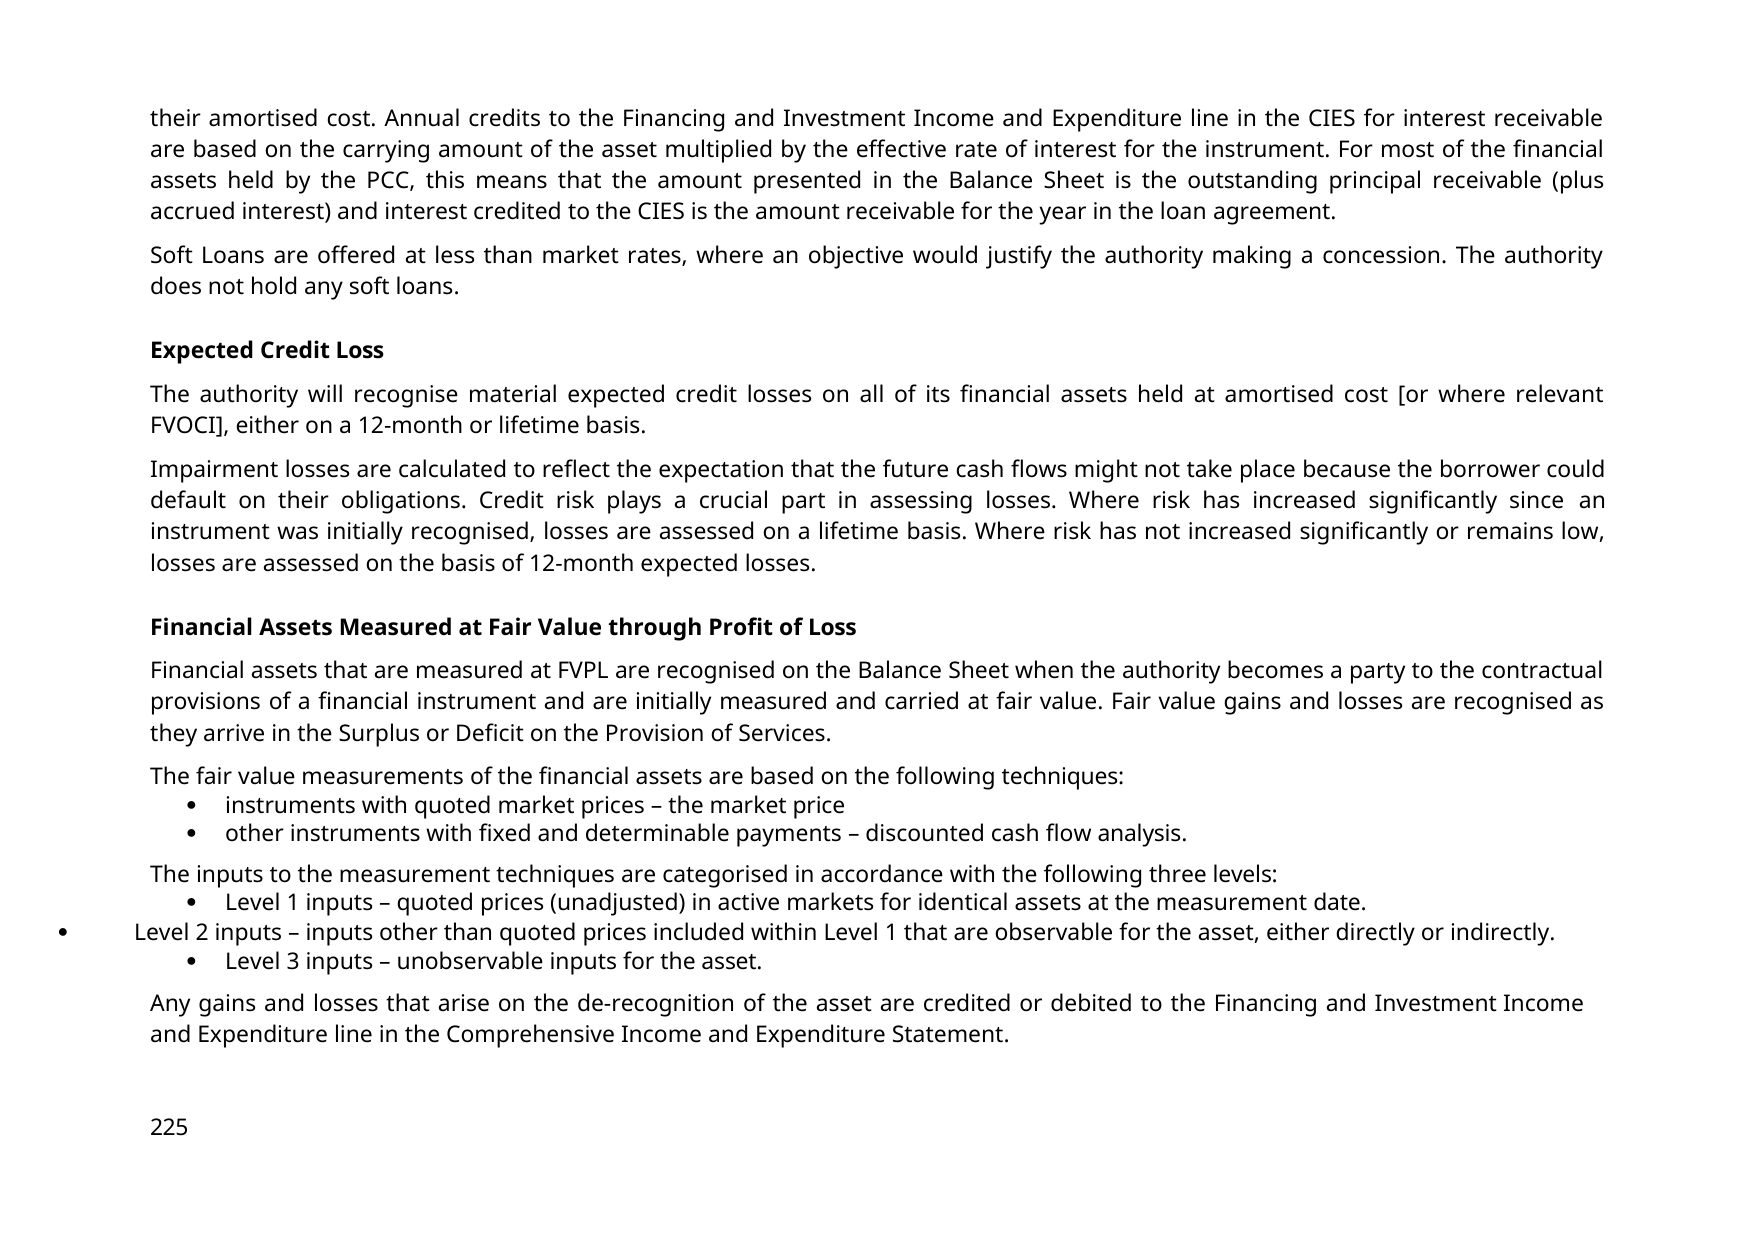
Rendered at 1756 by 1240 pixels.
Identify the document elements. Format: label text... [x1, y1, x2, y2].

text Impairment losses are calculated to reflect the expectation that the future cash flows might not take place because the borrower could default on their obligations. Credit risk plays a crucial part in assessing losses. Where risk has increased significantly since an instrument was initially recognised, losses are assessed on a lifetime basis. Where risk has not increased significantly or remains low, losses are assessed on the basis of 12-month expected losses. [150, 453, 1606, 578]
text their amortised cost. Annual credits to the Financing and Investment Income and Expenditure line in the CIES for interest receivable are based on the carrying amount of the asset multiplied by the effective rate of interest for the instrument. For most of the financial assets held by the PCC, this means that the amount presented in the Balance Sheet is the outstanding principal receivable (plus accrued interest) and interest credited to the CIES is the amount receivable for the year in the loan agreement. [150, 101, 1606, 226]
text Any gains and losses that arise on the de-recognition of the asset are credited or debited to the Financing and Investment Income and Expenditure line in the Comprehensive Income and Expenditure Statement. [150, 987, 1606, 1049]
subtitle Expected Credit Loss [150, 334, 1726, 366]
text Soft Loans are offered at less than market rates, where an objective would justify the authority making a concession. The authority does not hold any soft loans. [150, 239, 1606, 301]
list other instruments with fixed and determinable payments – discounted cash flow analysis. [187, 819, 1726, 847]
list Level 2 inputs – inputs other than quoted prices included within Level 1 that are observable for the asset, either directly or indirectly. [59, 916, 1606, 947]
list instruments with quoted market prices – the market price [187, 792, 1726, 819]
text The authority will recognise material expected credit losses on all of its financial assets held at amortised cost [or where relevant FVOCI], either on a 12-month or lifetime basis. [150, 378, 1605, 440]
subtitle Financial Assets Measured at Fair Value through Profit of Loss [150, 610, 1726, 642]
text The fair value measurements of the financial assets are based on the following techniques: [150, 760, 1726, 792]
list Level 1 inputs – quoted prices (unadjusted) in active markets for identical assets at the measurement date. [187, 888, 1726, 916]
list Level 3 inputs – unobservable inputs for the asset. [187, 947, 1726, 975]
text The inputs to the measurement techniques are categorised in accordance with the following three levels: [150, 860, 1726, 888]
text Financial assets that are measured at FVPL are recognised on the Balance Sheet when the authority becomes a party to the contractual provisions of a financial instrument and are initially measured and carried at fair value. Fair value gains and losses are recognised as they arrive in the Surplus or Deficit on the Provision of Services. [150, 654, 1606, 748]
